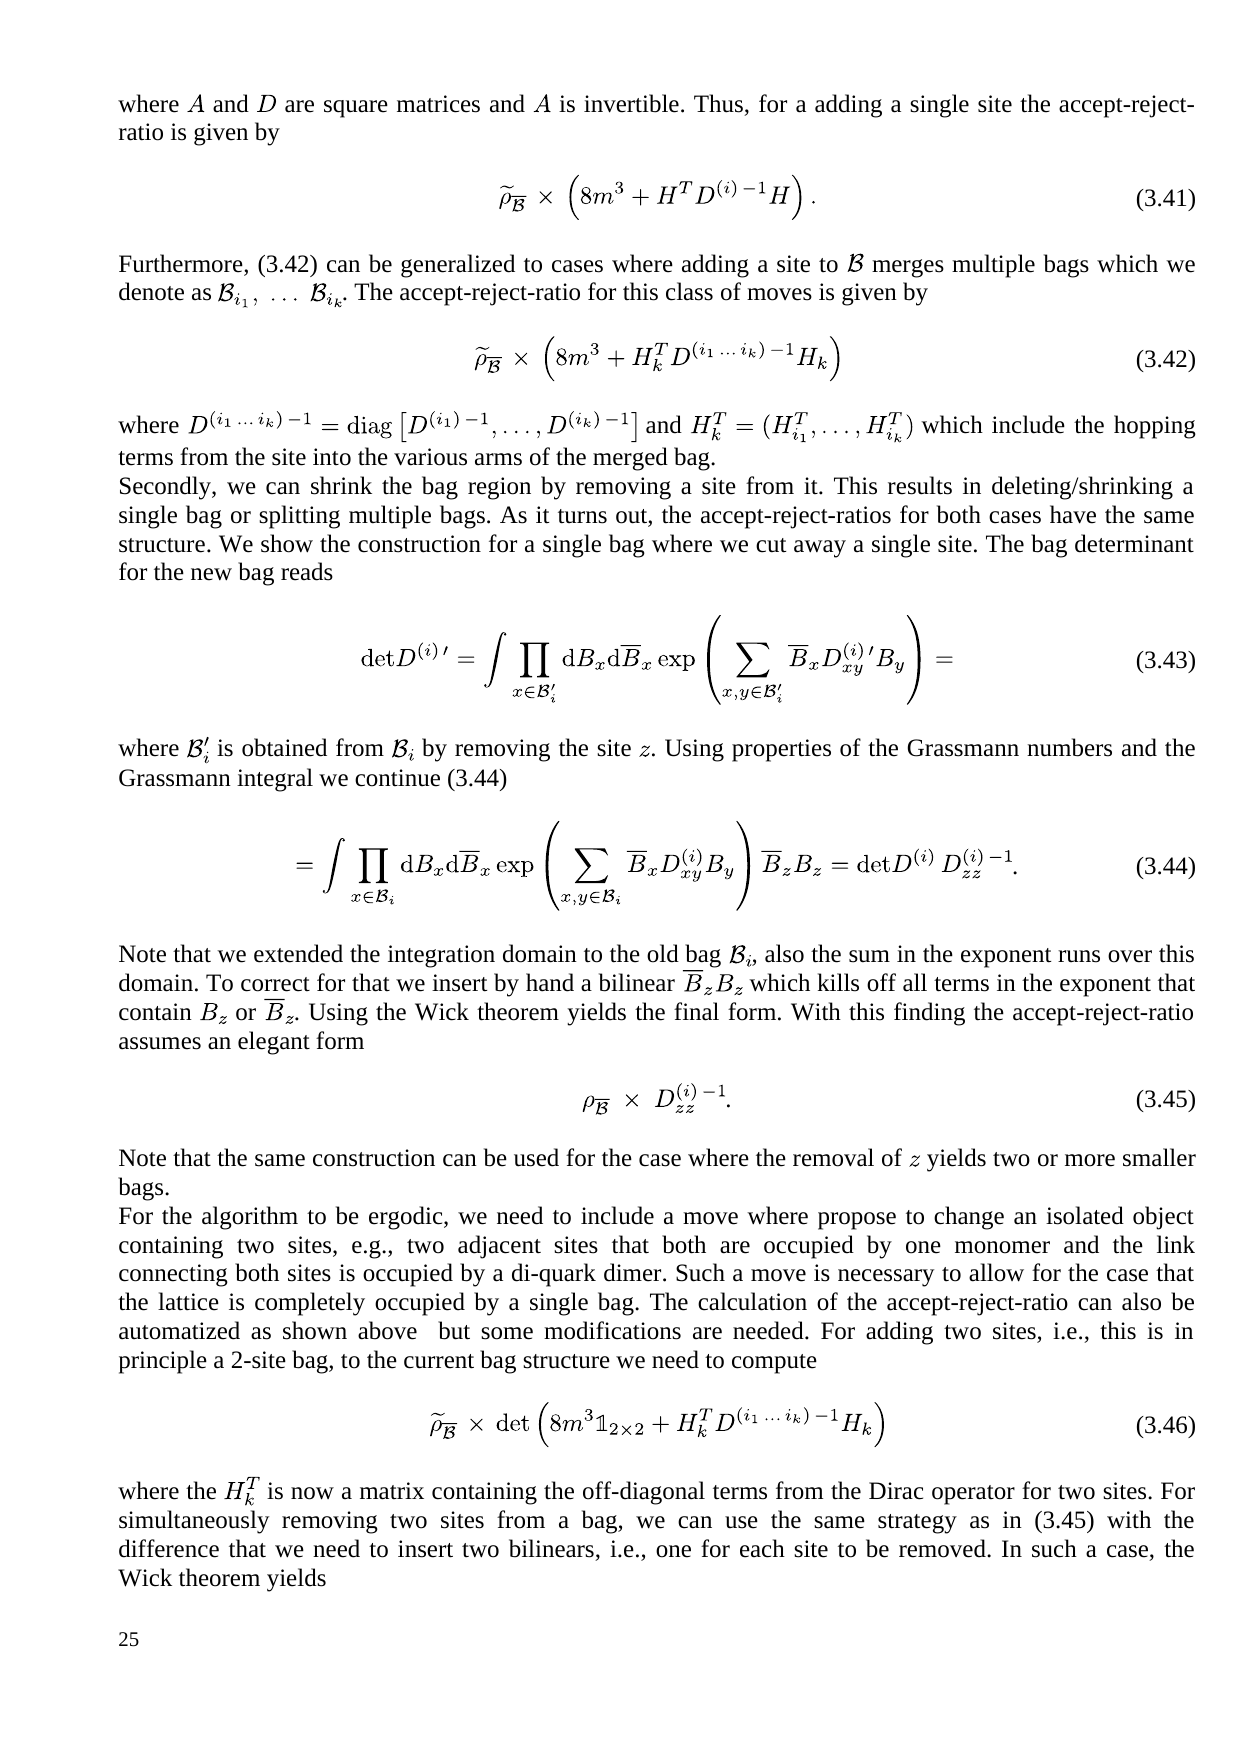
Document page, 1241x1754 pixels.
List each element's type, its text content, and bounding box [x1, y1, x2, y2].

text Note that we extended the integration domain to the old bag , also the sum in the exponent runs over this domain. To correct for that we insert by hand a bilinear which kills off all terms in the exponent that contain or . Using the Wick theorem yields the final form. With this finding the accept-reject-ratio assumes an elegant form [118, 939, 1196, 1054]
text . (3.45) [603, 1083, 1196, 1115]
text [118, 1083, 680, 1115]
text Furthermore, (3.42) can be generalized to cases where adding a site to merges multiple bags which we denote as . The accept-reject-ratio for this class of moves is given by [118, 249, 1196, 307]
text (3.41) [794, 175, 1196, 220]
text Secondly, we can shrink the bag region by removing a site from it. This results in deleting/shrinking a single bag or splitting multiple bags. As it turns out, the accept-reject-ratios for both cases have the same structure. We show the construction for a single bag where we cut away a single site. The bag determinant for the new bag reads [118, 471, 1196, 586]
text where the is now a matrix containing the off-diagonal terms from the Dirac operator for two sites. For simultaneously removing two sites from a bag, we can use the same strategy as in (3.45) with the difference that we need to insert two bilinears, i.e., one for each site to be removed. In such a case, the Wick theorem yields [118, 1476, 1196, 1592]
text [118, 175, 577, 220]
text (3.46) [877, 1402, 1196, 1447]
text . (3.44) [738, 821, 1196, 911]
text (3.42) [832, 336, 1196, 381]
text where and which include the hopping terms from the site into the various arms of the merged bag. [118, 410, 1196, 471]
text where and are square matrices and is invertible. Thus, for a adding a single site the accept-reject-ratio is given by [118, 89, 1196, 146]
text where is obtained from by removing the site . Using properties of the Grassmann numbers and the Grassmann integral we continue (3.44) [118, 733, 1196, 792]
text For the algorithm to be ergodic, we need to include a move where propose to change an isolated object containing two sites, e.g., two adjacent sites that both are occupied by one monomer and the link connecting both sites is occupied by a di-quark dimer. Such a move is necessary to allow for the case that the lattice is completely occupied by a single bag. The calculation of the accept-reject-ratio can also be automatized as shown above but some modifications are needed. For adding two sites, i.e., this is in principle a 2-site bag, to the current bag structure we need to compute [118, 1201, 1196, 1373]
text (3.43) [909, 615, 1196, 705]
text Note that the same construction can be used for the case where the removal of yields two or more smaller bags. [118, 1143, 1196, 1201]
text [118, 1402, 546, 1447]
text [118, 336, 552, 381]
text [118, 821, 557, 911]
text [118, 615, 719, 705]
